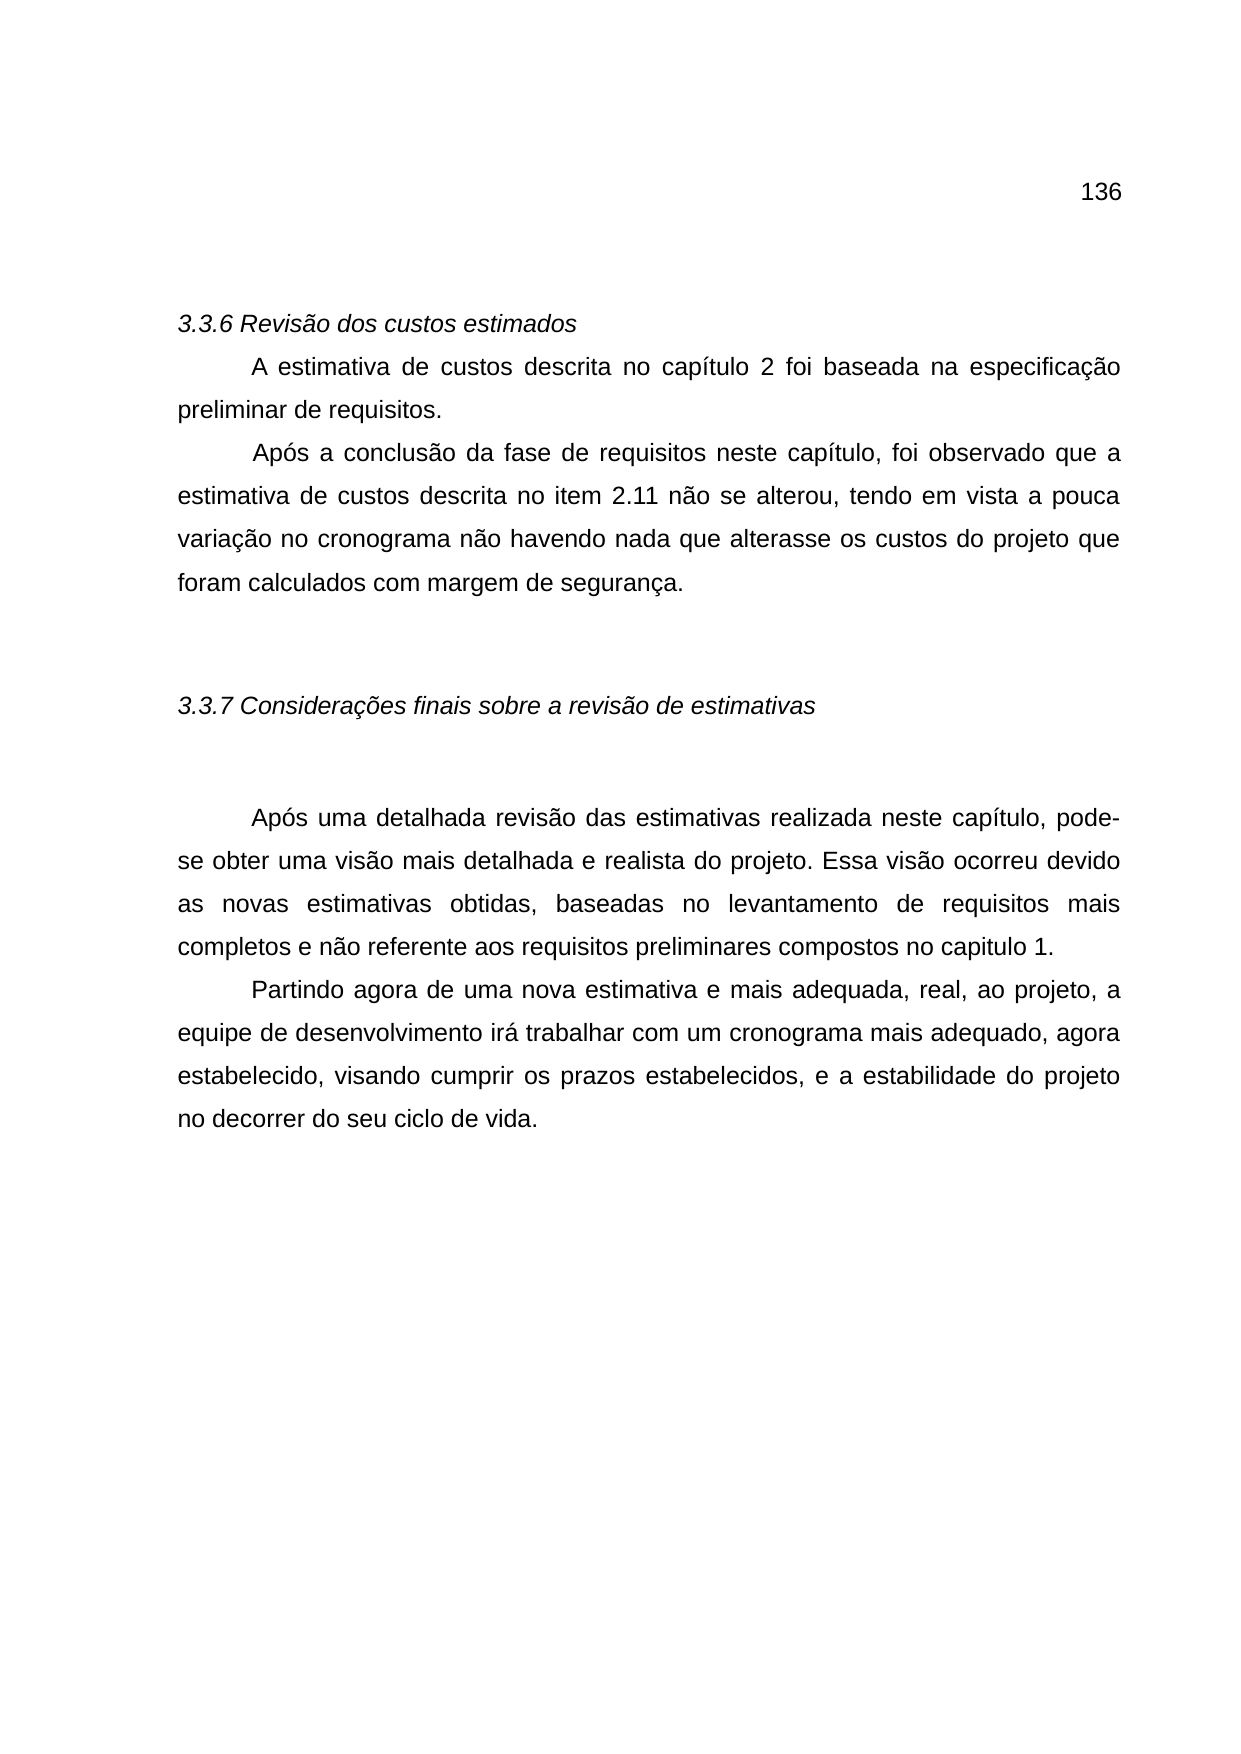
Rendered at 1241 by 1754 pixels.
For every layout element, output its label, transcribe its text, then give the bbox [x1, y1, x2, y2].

text A estimativa de custos descrita no capítulo 2 foi baseada na especificação preliminar de requisitos. [177, 352, 1122, 424]
subtitle 3.3.7 Considerações finais sobre a revisão de estimativas [177, 691, 1122, 720]
text Após uma detalhada revisão das estimativas realizada neste capítulo, pode-se obter uma visão mais detalhada e realista do projeto. Essa visão ocorreu devido as novas estimativas obtidas, baseadas no levantamento de requisitos mais completos e não referente aos requisitos preliminares compostos no capitulo 1. [177, 803, 1122, 961]
text 3.3.6 Revisão dos custos estimados [177, 309, 1122, 338]
text Após a conclusão da fase de requisitos neste capítulo, foi observado que a estimativa de custos descrita no item 2.11 não se alterou, tendo em vista a pouca variação no cronograma não havendo nada que alterasse os custos do projeto que foram calculados com margem de segurança. [177, 438, 1122, 596]
text Partindo agora de uma nova estimativa e mais adequada, real, ao projeto, a equipe de desenvolvimento irá trabalhar com um cronograma mais adequado, agora estabelecido, visando cumprir os prazos estabelecidos, e a estabilidade do projeto no decorrer do seu ciclo de vida. [177, 975, 1122, 1133]
